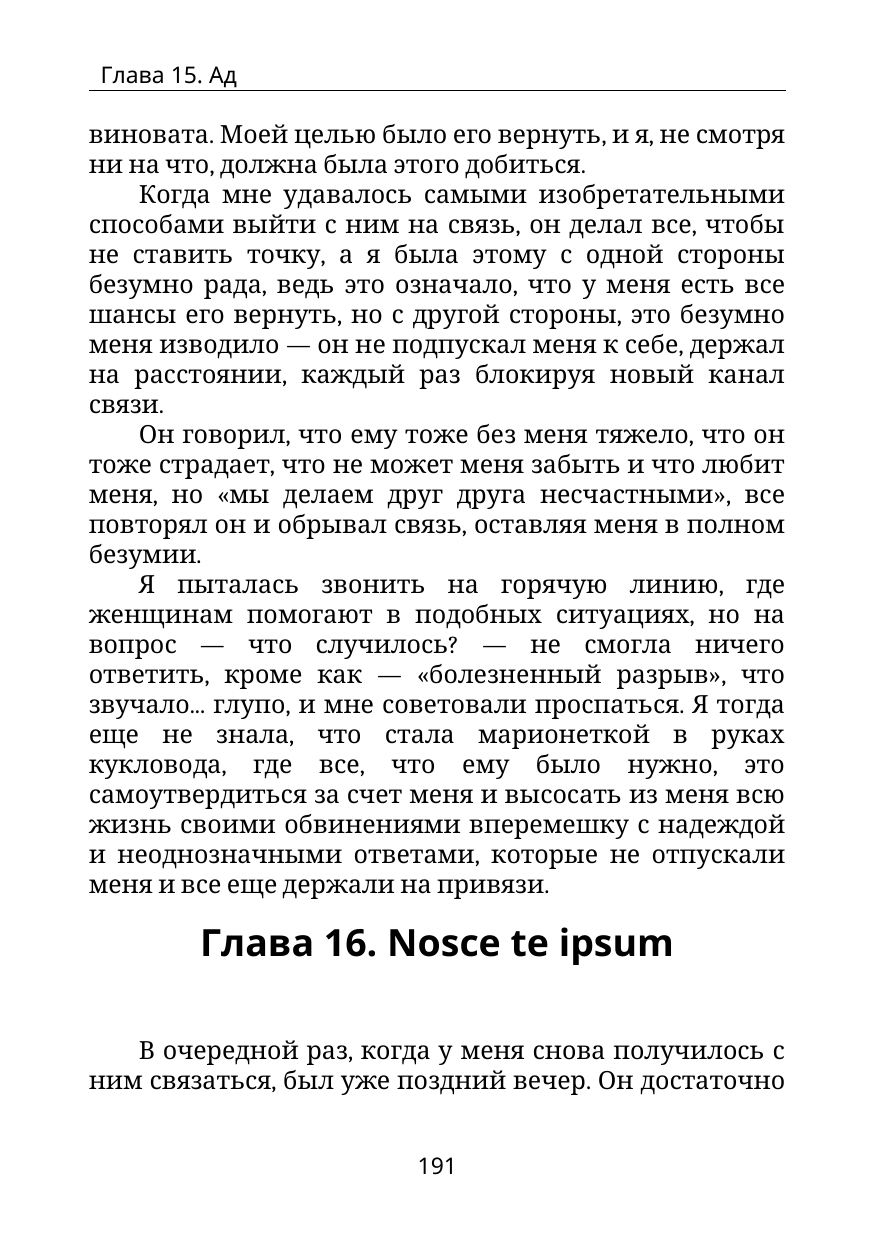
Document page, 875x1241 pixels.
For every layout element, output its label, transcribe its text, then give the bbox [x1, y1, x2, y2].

text Он говорил, что ему тоже без меня тяжело, что он тоже страдает, что не может меня забыть и что любит меня, но «мы делаем друг друга несчастными», все повторял он и обрывал связь, оставляя меня в полном безумии. [88, 420, 786, 570]
subtitle Глава 16. Nosce te ipsum [88, 917, 786, 1019]
text В очередной раз, когда у меня снова получилось с ним связаться, был уже поздний вечер. Он достаточно [88, 1035, 786, 1095]
text виновата. Моей целью было его вернуть, и я, не смотря ни на что, должна была этого добиться. [88, 120, 786, 180]
text Я пыталась звонить на горячую линию, где женщинам помогают в подобных ситуациях, но на вопрос — что случилось? — не смогла ничего ответить, кроме как — «болезненный разрыв», что звучало... глупо, и мне советовали проспаться. Я тогда еще не знала, что стала марионеткой в руках кукловода, где все, что ему было нужно, это самоутвердиться за счет меня и высосать из меня всю жизнь своими обвинениями вперемешку с надеждой и неоднозначными ответами, которые не отпускали меня и все еще держали на привязи. [88, 570, 786, 900]
text Когда мне удавалось самыми изобретательными способами выйти с ним на связь, он делал все, чтобы не ставить точку, а я была этому с одной стороны безумно рада, ведь это означало, что у меня есть все шансы его вернуть, но с другой стороны, это безумно меня изводило — он не подпускал меня к себе, держал на расстоянии, каждый раз блокируя новый канал связи. [88, 180, 786, 420]
